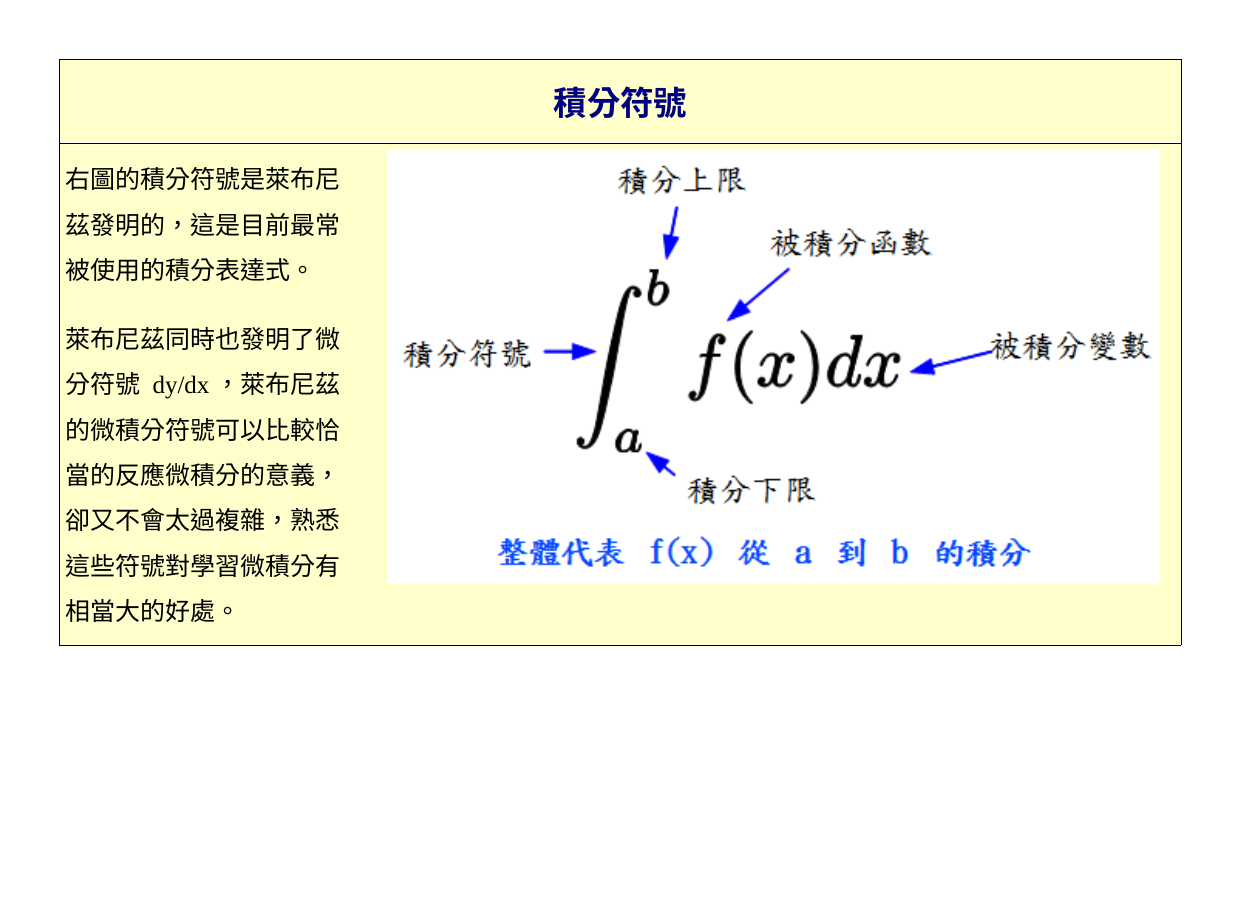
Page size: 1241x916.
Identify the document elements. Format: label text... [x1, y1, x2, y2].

table_cell [60, 144, 1181, 149]
picture [387, 149, 1160, 584]
table_header 積分符號 [60, 60, 1181, 142]
table_cell 右圖的積分符號是萊布尼茲發明的，這是目前最常被使用的積分表達式。 萊布尼茲同時也發明了微分符號 dy/dx ，萊布尼茲的微積分符號可以比較恰當的反應微積分的意義，卻又不會太過複雜，熟悉這些符號對學習微積分有相當大的好處。 [60, 150, 1181, 645]
